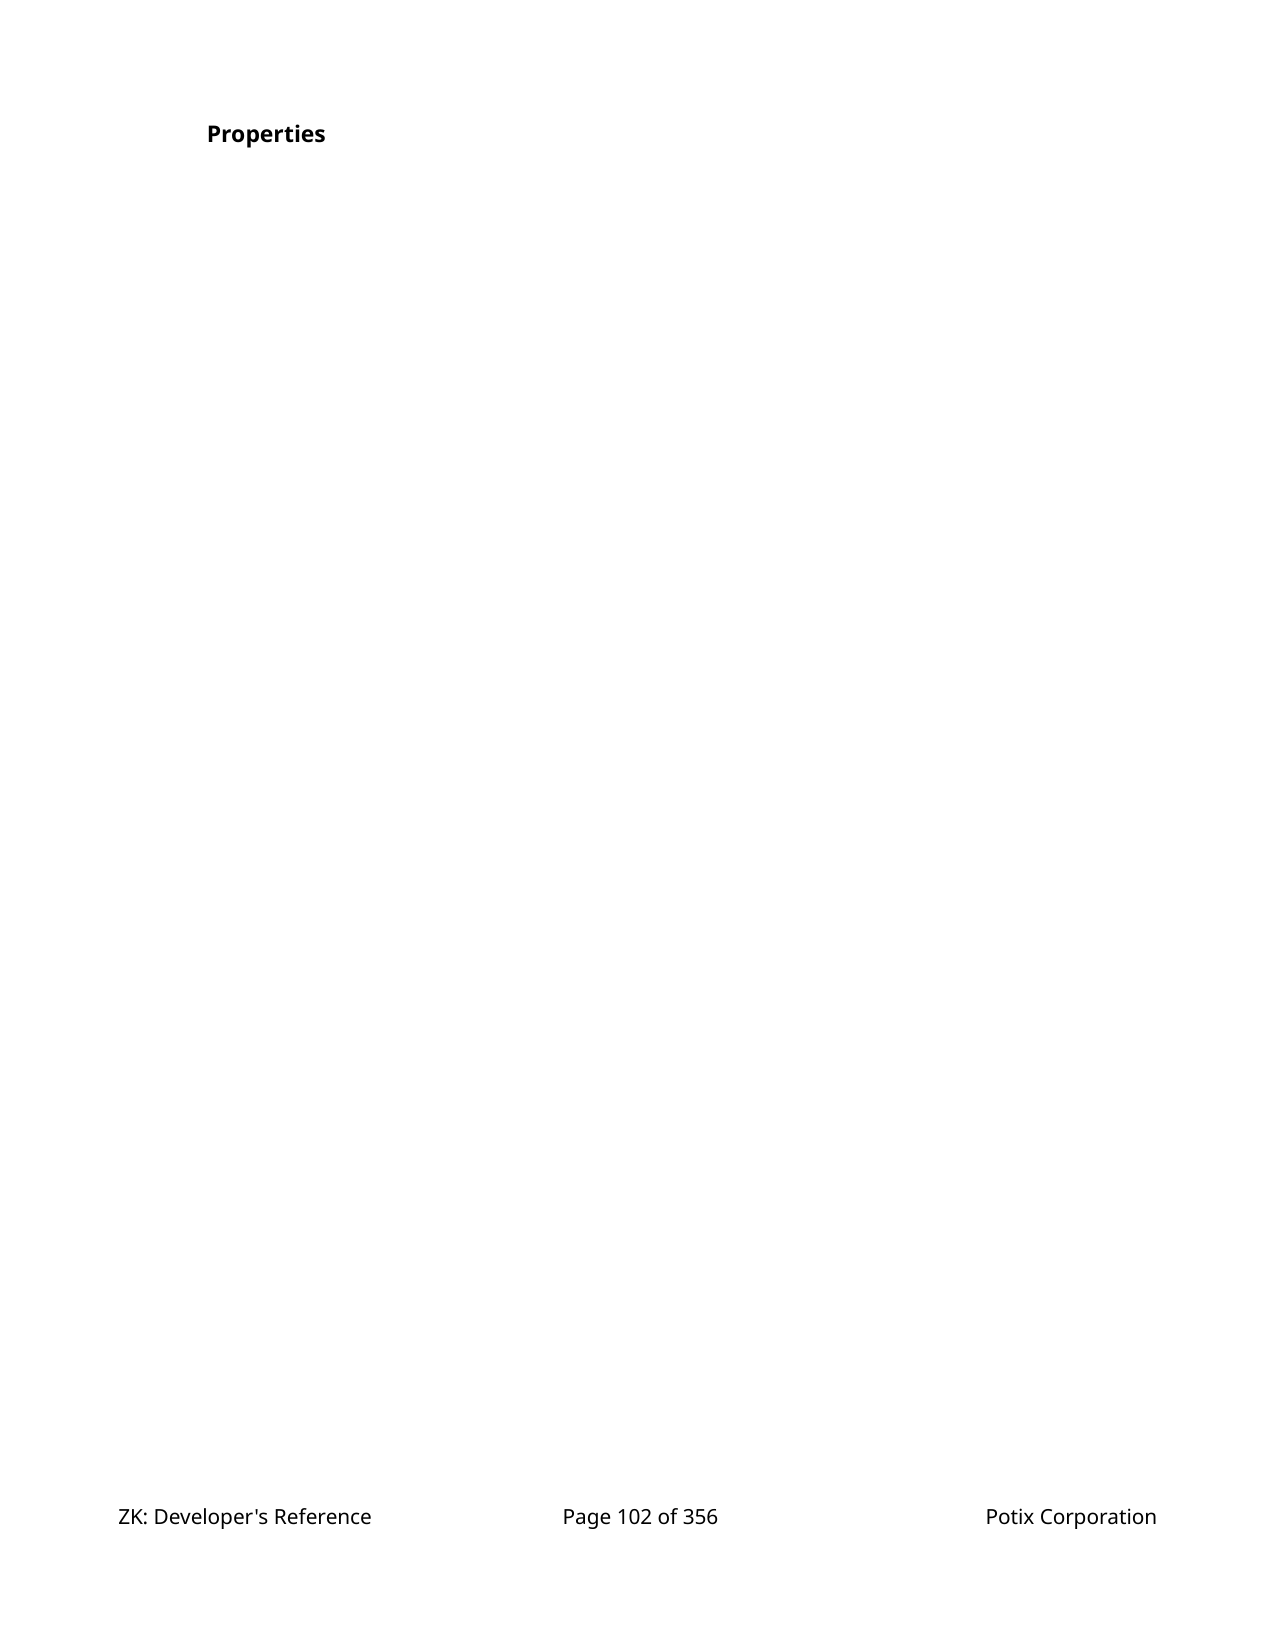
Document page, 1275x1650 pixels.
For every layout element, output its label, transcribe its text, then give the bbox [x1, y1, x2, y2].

subtitle Properties [207, 118, 1157, 149]
